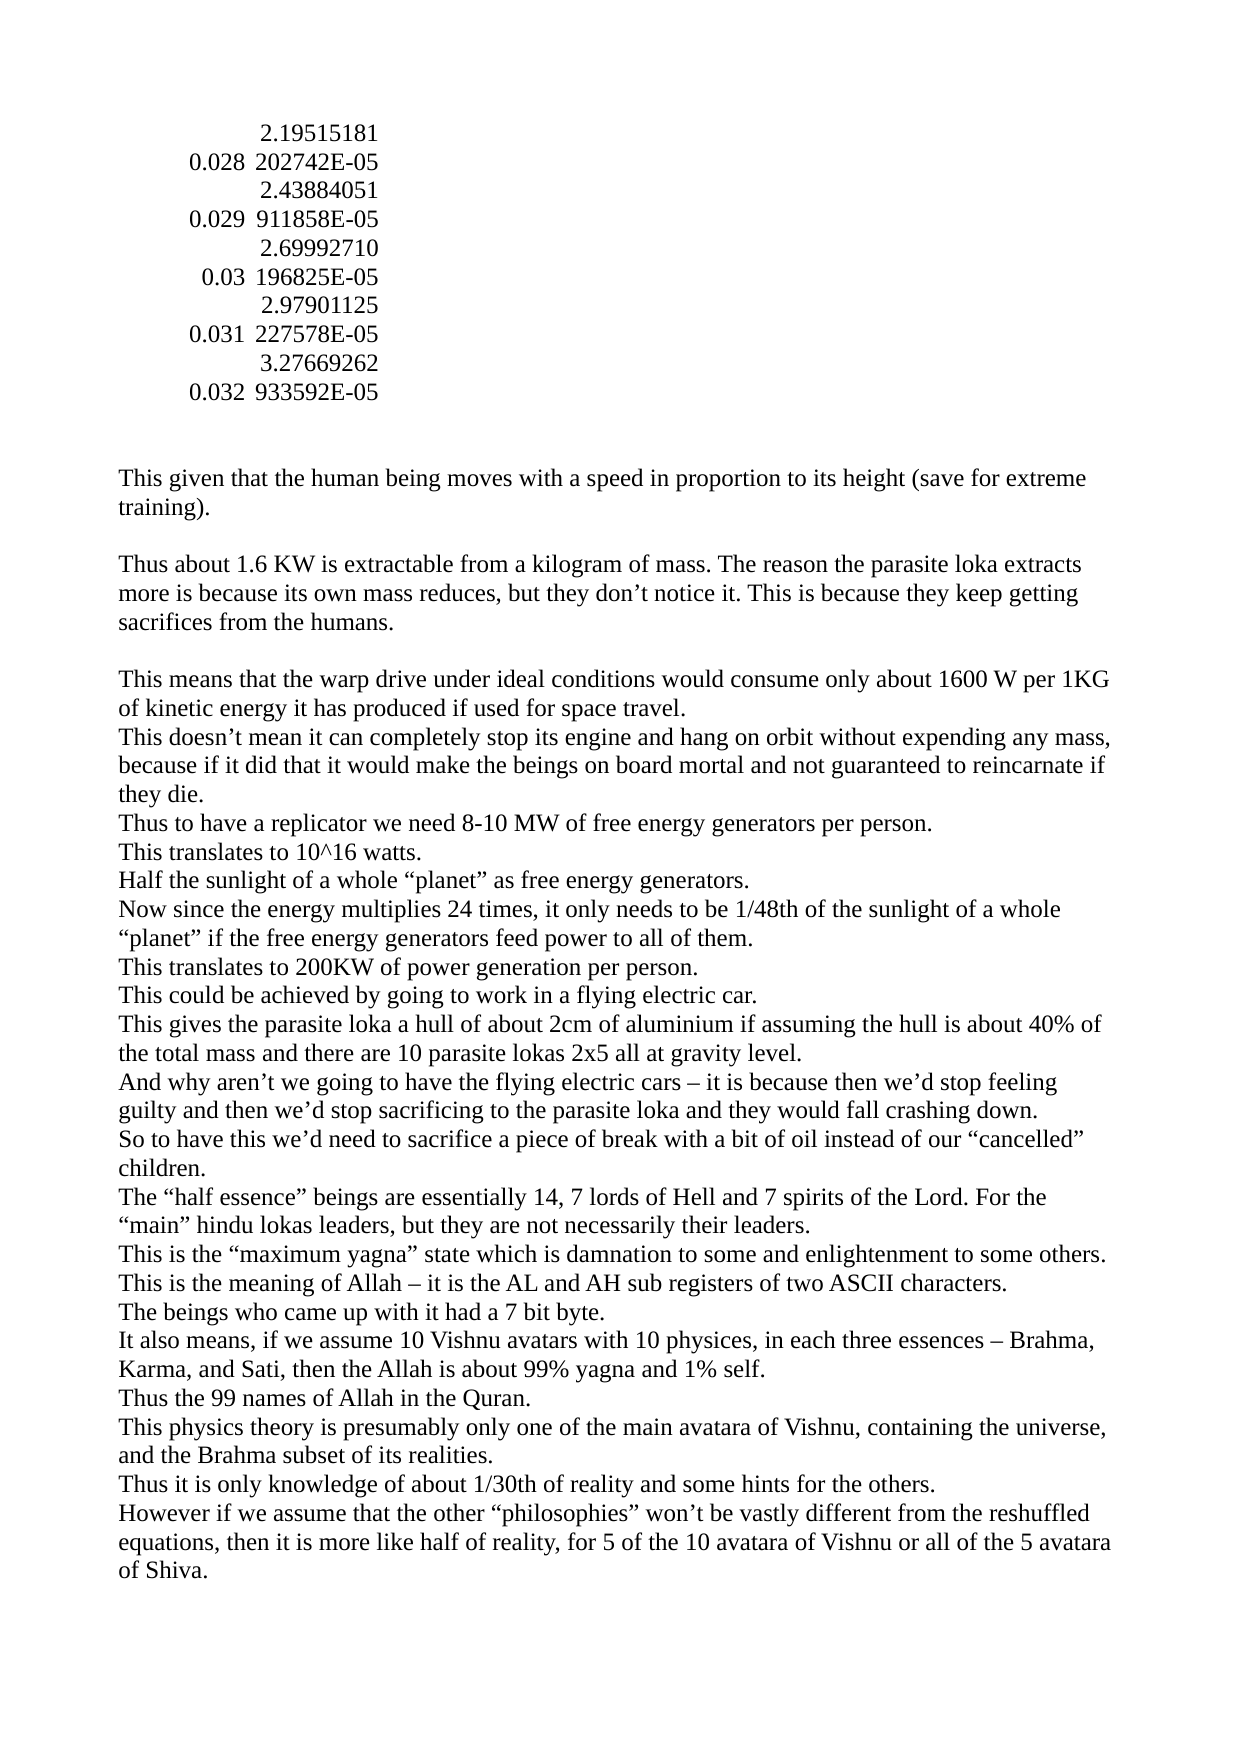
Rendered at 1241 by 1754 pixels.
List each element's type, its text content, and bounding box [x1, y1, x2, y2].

table_cell [648, 118, 782, 176]
table_cell [648, 291, 782, 348]
table_cell [382, 291, 515, 348]
table_cell 0.032 [112, 348, 248, 406]
text This translates to 10^16 watts. [118, 837, 1122, 866]
table_cell 0.031 [112, 291, 248, 348]
table_cell 2.43884051911858E-05 [248, 176, 382, 233]
text This translates to 200KW of power generation per person. [118, 952, 1122, 981]
text This means that the warp drive under ideal conditions would consume only about 1600 W per 1KG of kinetic energy it has produced if used for space travel. [118, 664, 1122, 722]
text Thus the 99 names of Allah in the Quran. [118, 1383, 1122, 1412]
table_cell [782, 291, 915, 348]
table_cell [515, 291, 648, 348]
table_cell [782, 118, 915, 176]
table_cell [515, 118, 648, 176]
table_cell [248, 406, 382, 434]
table_cell 0.028 [112, 118, 248, 176]
table_cell [648, 233, 782, 291]
table_cell [515, 406, 648, 434]
table_cell [782, 233, 915, 291]
table_cell 2.97901125227578E-05 [248, 291, 382, 348]
table_cell [515, 233, 648, 291]
table_cell [515, 348, 648, 406]
table_cell [382, 348, 515, 406]
table_cell 2.19515181202742E-05 [248, 118, 382, 176]
table_cell 3.27669262933592E-05 [248, 348, 382, 406]
table_cell [515, 176, 648, 233]
text The “half essence” beings are essentially 14, 7 lords of Hell and 7 spirits of the Lord. For the “main” hindu lokas leaders, but they are not necessarily their leaders. [118, 1182, 1122, 1239]
table_cell 0.029 [112, 176, 248, 233]
text This given that the human being moves with a speed in proportion to its height (save for extreme training). [118, 463, 1122, 521]
table_cell [382, 176, 515, 233]
table_cell [112, 406, 248, 434]
text This physics theory is presumably only one of the main avatara of Vishnu, containing the universe, and the Brahma subset of its realities. [118, 1412, 1122, 1469]
table_cell 0.03 [112, 233, 248, 291]
table_cell [915, 291, 1048, 348]
text This doesn’t mean it can completely stop its engine and hang on orbit without expending any mass, because if it did that it would make the beings on board mortal and not guaranteed to reincarnate if they die. [118, 722, 1122, 808]
table_cell [915, 176, 1048, 233]
table_cell [648, 176, 782, 233]
table_cell [782, 348, 915, 406]
text Now since the energy multiplies 24 times, it only needs to be 1/48th of the sunlight of a whole “planet” if the free energy generators feed power to all of them. [118, 894, 1122, 952]
table_cell [915, 406, 1048, 434]
table_cell [915, 233, 1048, 291]
text Thus to have a replicator we need 8-10 MW of free energy generators per person. [118, 808, 1122, 837]
text Half the sunlight of a whole “planet” as free energy generators. [118, 866, 1122, 894]
text The beings who came up with it had a 7 bit byte. [118, 1297, 1122, 1326]
text This gives the parasite loka a hull of about 2cm of aluminium if assuming the hull is about 40% of the total mass and there are 10 parasite lokas 2x5 all at gravity level. [118, 1009, 1122, 1067]
table_cell [782, 406, 915, 434]
text So to have this we’d need to sacrifice a piece of break with a bit of oil instead of our “cancelled” children. [118, 1124, 1122, 1182]
text However if we assume that the other “philosophies” won’t be vastly different from the reshuffled equations, then it is more like half of reality, for 5 of the 10 avatara of Vishnu or all of the 5 avatara of Shiva. [118, 1498, 1122, 1584]
text This could be achieved by going to work in a flying electric car. [118, 981, 1122, 1009]
table_cell [782, 176, 915, 233]
text This is the meaning of Allah – it is the AL and AH sub registers of two ASCII characters. [118, 1268, 1122, 1297]
table_cell [648, 348, 782, 406]
table_cell [382, 118, 515, 176]
table_cell [915, 348, 1048, 406]
table_cell [915, 118, 1048, 176]
table_cell [382, 233, 515, 291]
table_cell [648, 406, 782, 434]
text Thus it is only knowledge of about 1/30th of reality and some hints for the others. [118, 1469, 1122, 1498]
text It also means, if we assume 10 Vishnu avatars with 10 physices, in each three essences – Brahma, Karma, and Sati, then the Allah is about 99% yagna and 1% self. [118, 1326, 1122, 1383]
text And why aren’t we going to have the flying electric cars – it is because then we’d stop feeling guilty and then we’d stop sacrificing to the parasite loka and they would fall crashing down. [118, 1067, 1122, 1124]
text This is the “maximum yagna” state which is damnation to some and enlightenment to some others. [118, 1239, 1122, 1268]
table_cell 2.69992710196825E-05 [248, 233, 382, 291]
table_cell [382, 406, 515, 434]
text Thus about 1.6 KW is extractable from a kilogram of mass. The reason the parasite loka extracts more is because its own mass reduces, but they don’t notice it. This is because they keep getting sacrifices from the humans. [118, 549, 1122, 636]
